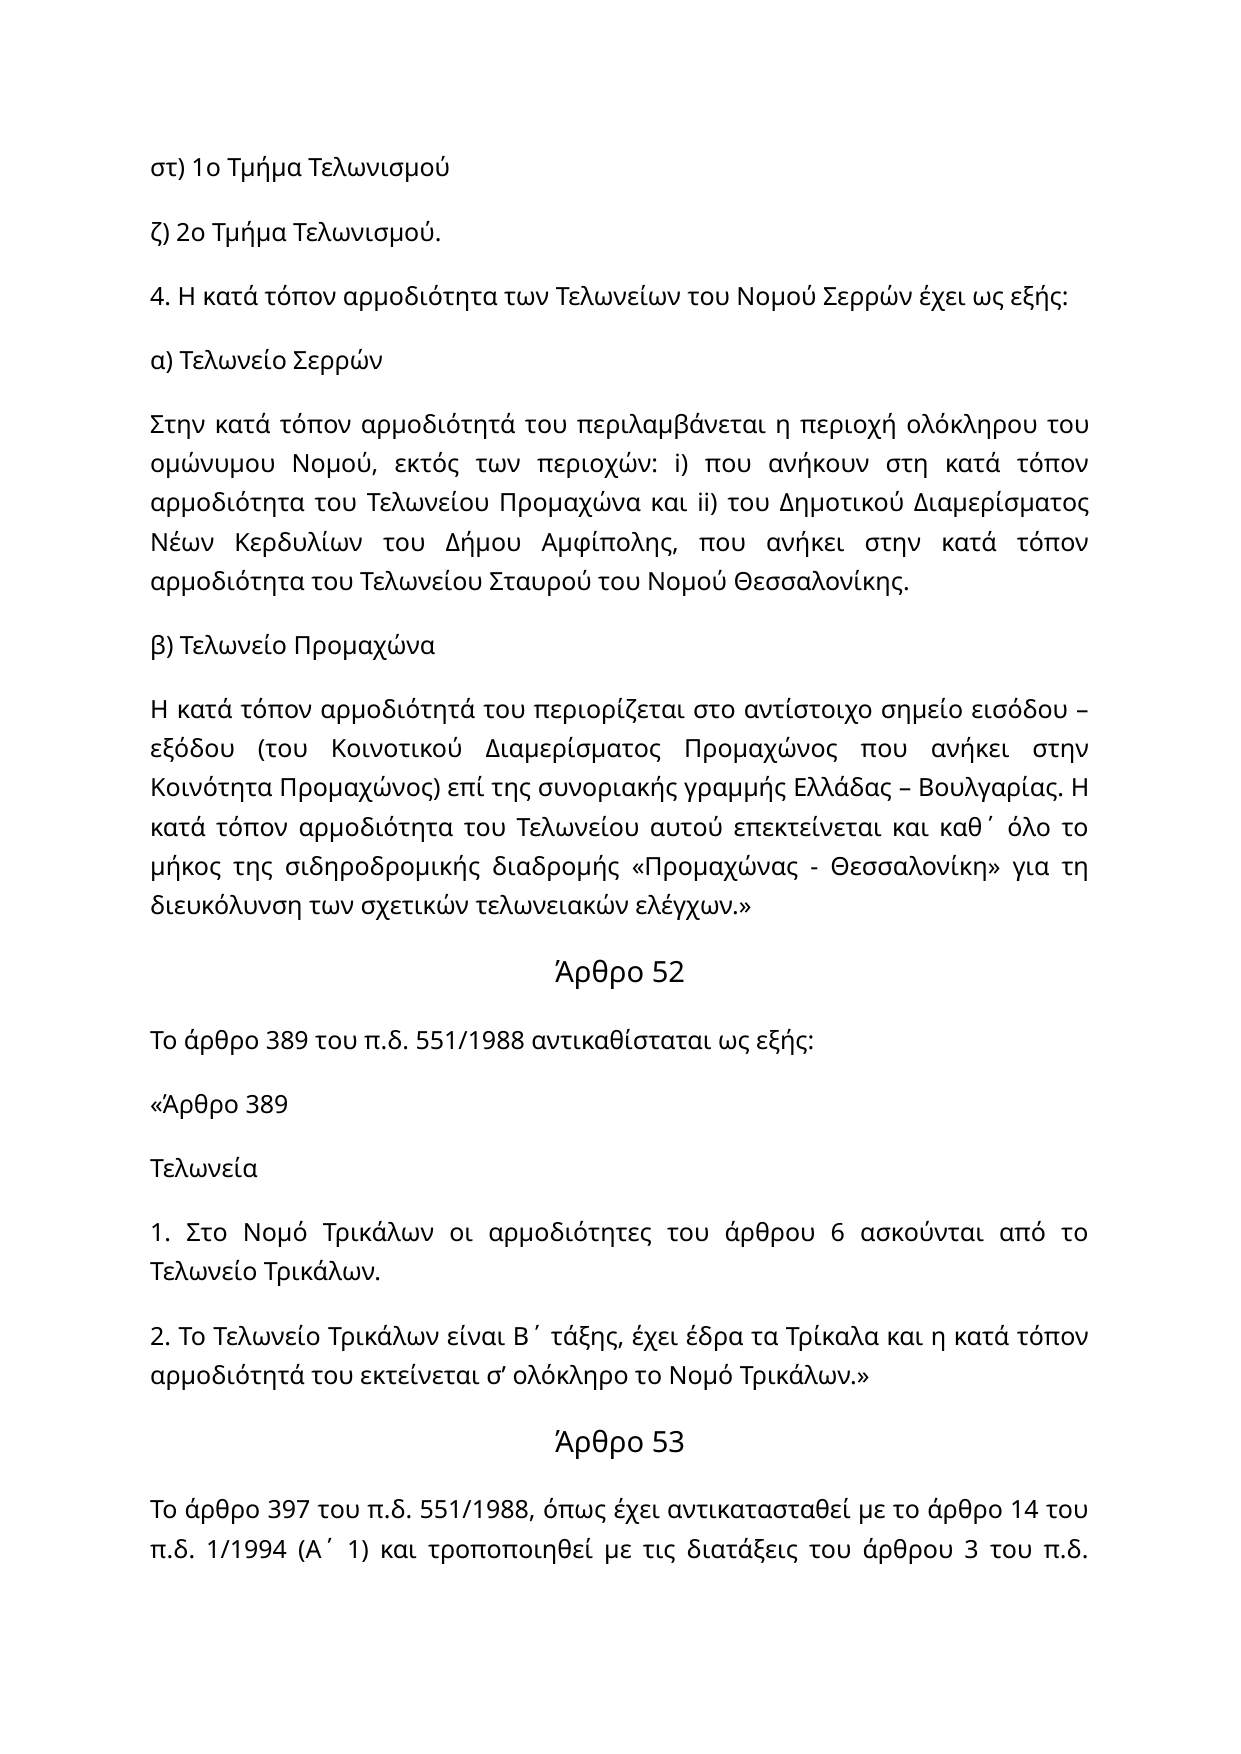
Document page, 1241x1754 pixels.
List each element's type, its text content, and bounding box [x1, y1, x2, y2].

text Η κατά τόπον αρμοδιότητά του περιορίζεται στο αντίστοιχο σημείο εισόδου – εξόδου (του Κοινοτικού Διαμερίσματος Προμαχώνος που ανήκει στην Κοινότητα Προμαχώνος) επί της συνοριακής γραμμής Ελλάδας – Βουλγαρίας. Η κατά τόπον αρμοδιότητα του Τελωνείου αυτού επεκτείνεται και καθ΄ όλο το μήκος της σιδηροδρομικής διαδρομής «Προμαχώνας - Θεσσαλονίκη» για τη διευκόλυνση των σχετικών τελωνειακών ελέγχων.» [150, 692, 1090, 922]
subtitle Άρθρο 52 [150, 952, 1090, 991]
text Το άρθρο 397 του π.δ. 551/1988, όπως έχει αντικατασταθεί με το άρθρο 14 του π.δ. 1/1994 (Α΄ 1) και τροποποιηθεί με τις διατάξεις του άρθρου 3 του π.δ. [150, 1492, 1090, 1565]
text 4. Η κατά τόπον αρμοδιότητα των Τελωνείων του Νομού Σερρών έχει ως εξής: [150, 278, 1090, 312]
text β) Τελωνείο Προμαχώνα [150, 627, 1090, 662]
text στ) 1ο Τμήμα Τελωνισμού [150, 150, 1090, 184]
text Τελωνεία [150, 1151, 1090, 1185]
subtitle Άρθρο 53 [150, 1421, 1090, 1461]
text «Άρθρο 389 [150, 1086, 1090, 1121]
text Το άρθρο 389 του π.δ. 551/1988 αντικαθίσταται ως εξής: [150, 1022, 1090, 1056]
text Στην κατά τόπον αρμοδιότητά του περιλαμβάνεται η περιοχή ολόκληρου του ομώνυμου Νομού, εκτός των περιοχών: i) που ανήκουν στη κατά τόπον αρμοδιότητα του Τελωνείου Προμαχώνα και ii) του Δημοτικού Διαμερίσματος Νέων Κερδυλίων του Δήμου Αμφίπολης, που ανήκει στην κατά τόπον αρμοδιότητα του Τελωνείου Σταυρού του Νομού Θεσσαλονίκης. [150, 407, 1090, 597]
text 1. Στο Νομό Τρικάλων οι αρμοδιότητες του άρθρου 6 ασκούνται από το Τελωνείο Τρικάλων. [150, 1215, 1090, 1288]
text α) Τελωνείο Σερρών [150, 342, 1090, 377]
text 2. Το Τελωνείο Τρικάλων είναι Β΄ τάξης, έχει έδρα τα Τρίκαλα και η κατά τόπον αρμοδιότητά του εκτείνεται σ’ ολόκληρο το Νομό Τρικάλων.» [150, 1318, 1090, 1391]
text ζ) 2ο Τμήμα Τελωνισμού. [150, 214, 1090, 248]
